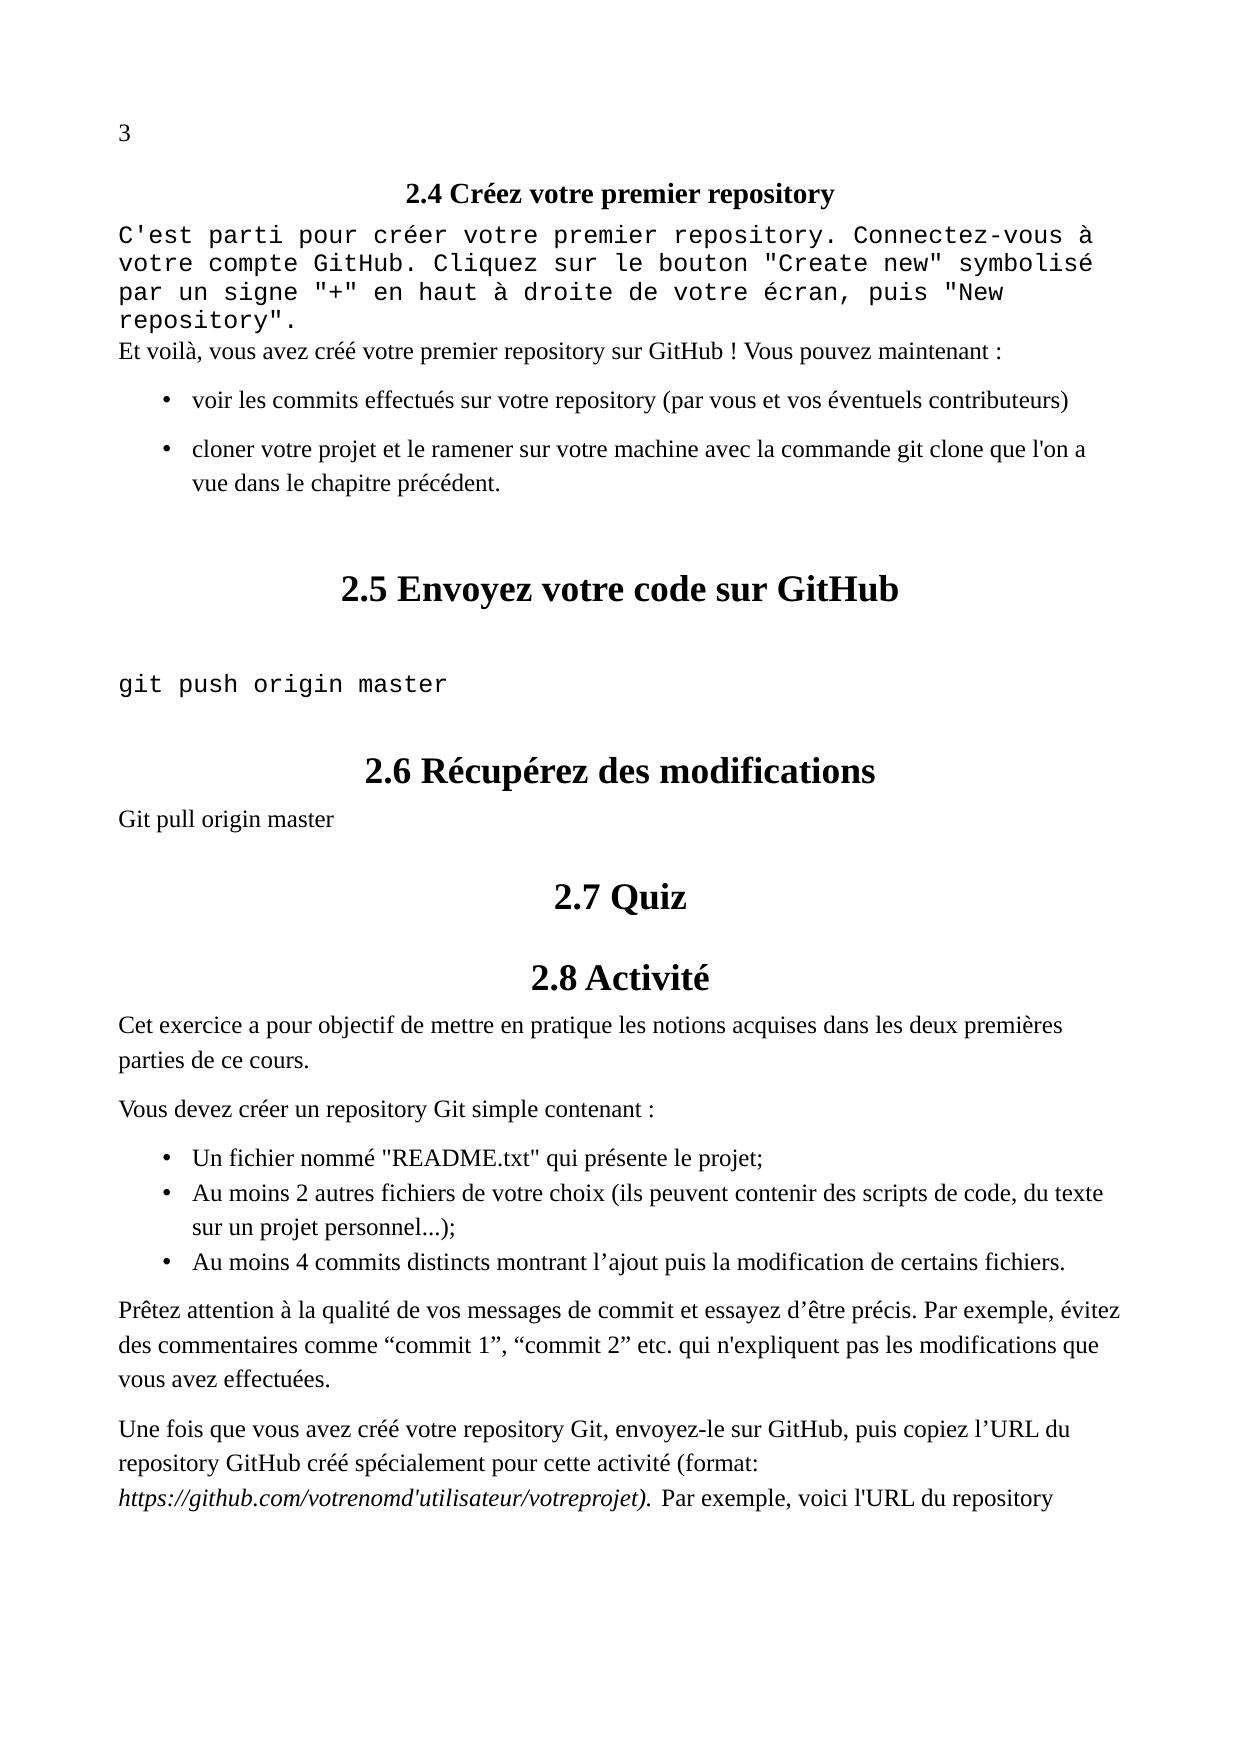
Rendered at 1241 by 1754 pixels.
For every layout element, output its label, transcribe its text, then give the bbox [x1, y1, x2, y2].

subtitle 2.5 Envoyez votre code sur GitHub [118, 567, 1122, 610]
subtitle 2.8 Activité [118, 955, 1122, 998]
text Une fois que vous avez créé votre repository Git, envoyez-le sur GitHub, puis copiez l’URL du repository GitHub créé spécialement pour cette activité (format: https://github.com/votrenomd'utilisateur/votreprojet). Par exemple, voici l'URL du repository [118, 1414, 1122, 1511]
list voir les commits effectués sur votre repository (par vous et vos éventuels contributeurs) [162, 385, 1122, 413]
text Prêtez attention à la qualité de vos messages de commit et essayez d’être précis. Par exemple, évitez des commentaires comme “commit 1”, “commit 2” etc. qui n'expliquent pas les modifications que vous avez effectuées. [118, 1296, 1122, 1393]
subtitle 2.7 Quiz [118, 874, 1122, 917]
text Git pull origin master [118, 804, 1122, 833]
text C'est parti pour créer votre premier repository. Connectez-vous à votre compte GitHub. Cliquez sur le bouton "Create new" symbolisé par un signe "+" en haut à droite de votre écran, puis "New repository". [118, 222, 1122, 336]
list Au moins 4 commits distincts montrant l’ajout puis la modification de certains fichiers. [162, 1247, 1122, 1275]
list cloner votre projet et le ramener sur votre machine avec la commande git clone que l'on a vue dans le chapitre précédent. [162, 434, 1122, 497]
text Vous devez créer un repository Git simple contenant : [118, 1094, 1122, 1123]
list Au moins 2 autres fichiers de votre choix (ils peuvent contenir des scripts de code, du texte sur un projet personnel...); [162, 1178, 1122, 1241]
subtitle 2.6 Récupérez des modifications [118, 749, 1122, 792]
subtitle 2.4 Créez votre premier repository [118, 176, 1122, 210]
list Un fichier nommé "README.txt" qui présente le projet; [162, 1143, 1122, 1172]
text Cet exercice a pour objectif de mettre en pratique les notions acquises dans les deux premières parties de ce cours. [118, 1011, 1122, 1074]
text Et voilà, vous avez créé votre premier repository sur GitHub ! Vous pouvez maintenant : [118, 336, 1122, 364]
text git push origin master [118, 671, 1122, 699]
